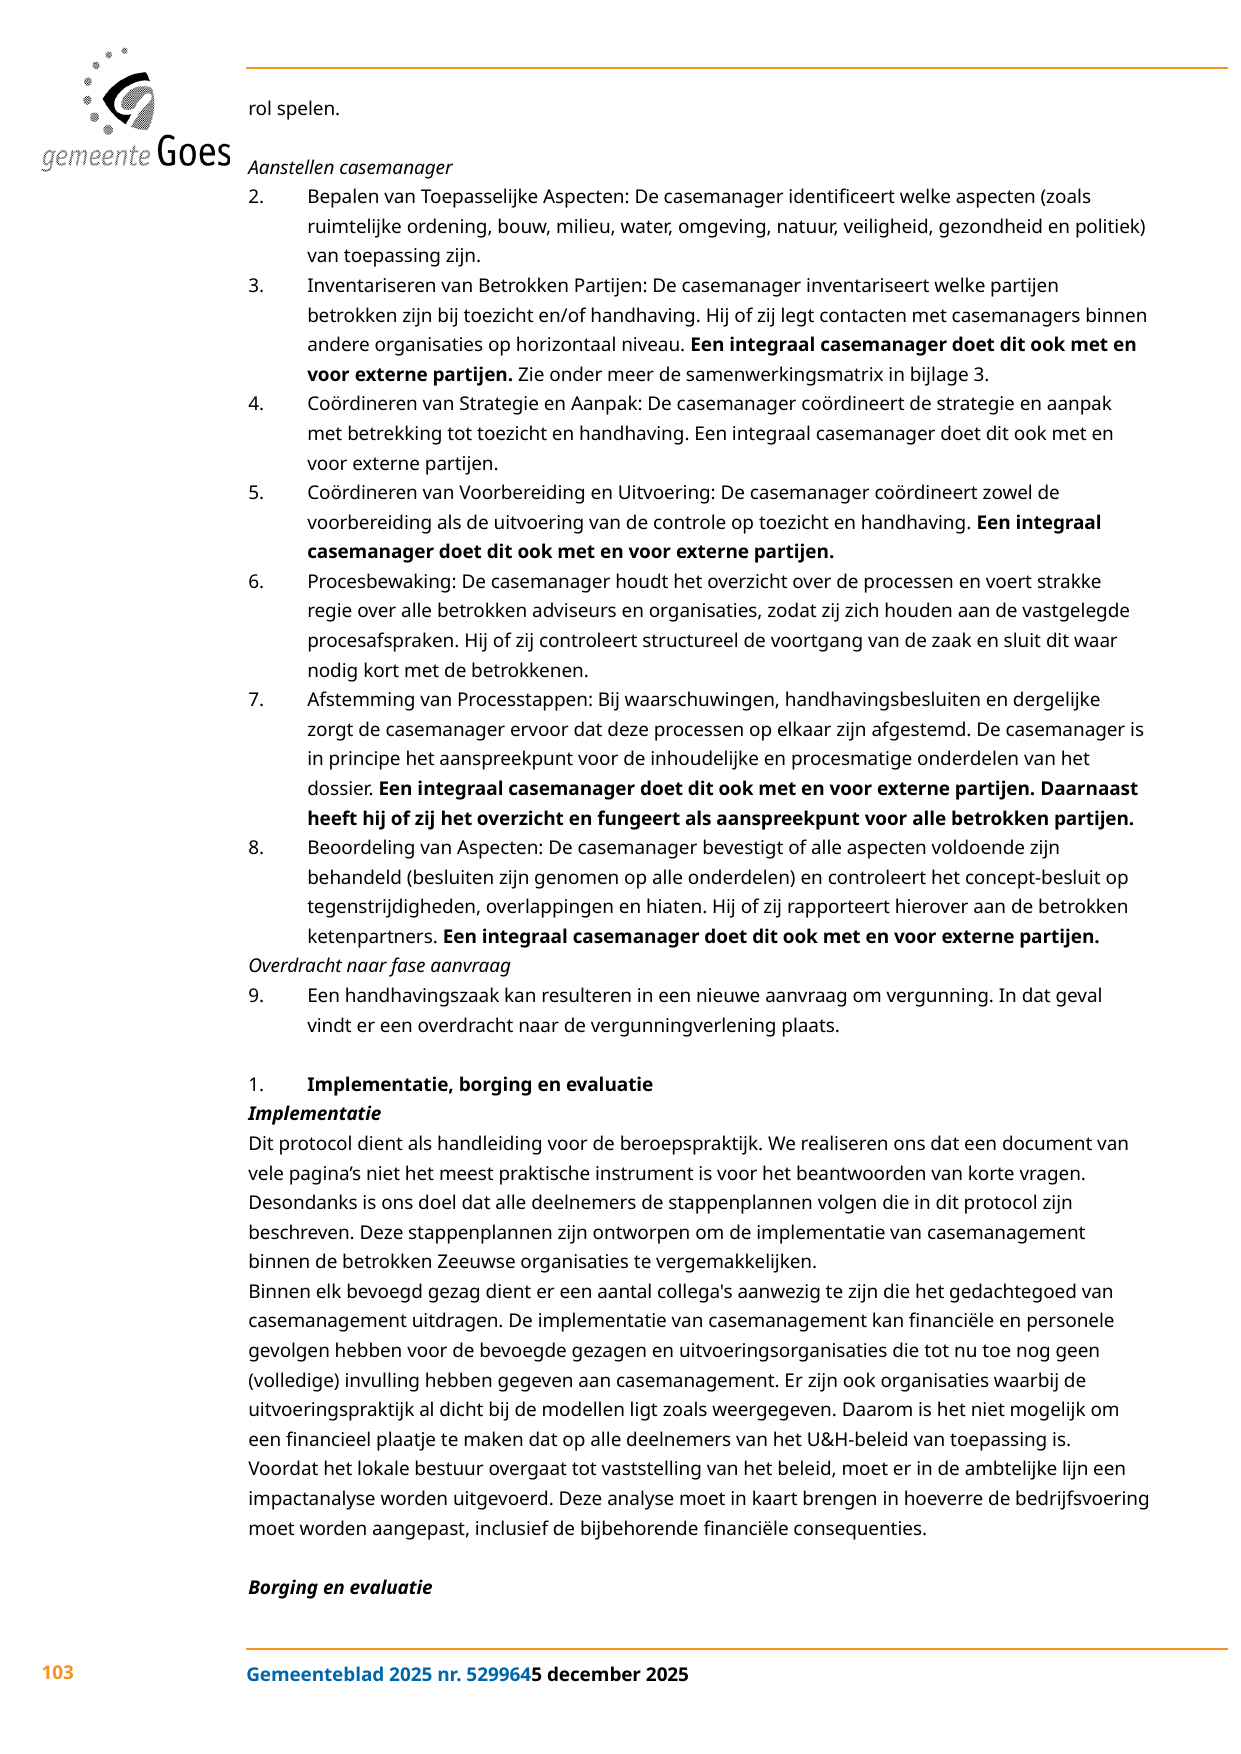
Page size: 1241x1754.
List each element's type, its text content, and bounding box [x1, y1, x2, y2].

text Aanstellen casemanager [248, 154, 1152, 180]
list Een handhavingszaak kan resulteren in een nieuwe aanvraag om vergunning. In dat geval vindt er een overdracht naar de vergunningverlening plaats. [248, 982, 1152, 1038]
text Binnen elk bevoegd gezag dient er een aantal collega's aanwezig te zijn die het gedachtegoed van casemanagement uitdragen. De implementatie van casemanagement kan financiële en personele gevolgen hebben voor de bevoegde gezagen en uitvoeringsorganisaties die tot nu toe nog geen (volledige) invulling hebben gegeven aan casemanagement. Er zijn ook organisaties waarbij de uitvoeringspraktijk al dicht bij de modellen ligt zoals weergegeven. Daarom is het niet mogelijk om een financieel plaatje te maken dat op alle deelnemers van het U&H-beleid van toepassing is. [248, 1278, 1152, 1452]
list Beoordeling van Aspecten: De casemanager bevestigt of alle aspecten voldoende zijn behandeld (besluiten zijn genomen op alle onderdelen) en controleert het concept-besluit op tegenstrijdigheden, overlappingen en hiaten. Hij of zij rapporteert hierover aan de betrokken ketenpartners. Een integraal casemanager doet dit ook met en voor externe partijen. [248, 834, 1152, 949]
text Voordat het lokale bestuur overgaat tot vaststelling van het beleid, moet er in de ambtelijke lijn een impactanalyse worden uitgevoerd. Deze analyse moet in kaart brengen in hoeverre de bedrijfsvoering moet worden aangepast, inclusief de bijbehorende financiële consequenties. [248, 1456, 1152, 1541]
list Procesbewaking: De casemanager houdt het overzicht over de processen en voert strakke regie over alle betrokken adviseurs en organisaties, zodat zij zich houden aan de vastgelegde procesafspraken. Hij of zij controleert structureel de voortgang van de zaak en sluit dit waar nodig kort met de betrokkenen. [248, 568, 1152, 683]
list Bepalen van Toepasselijke Aspecten: De casemanager identificeert welke aspecten (zoals ruimtelijke ordening, bouw, milieu, water, omgeving, natuur, veiligheid, gezondheid en politiek) van toepassing zijn. [248, 183, 1152, 268]
text Borging en evaluatie [248, 1574, 1152, 1600]
picture [41, 47, 231, 172]
text rol spelen. [248, 95, 1152, 121]
text Dit protocol dient als handleiding voor de beroepspraktijk. We realiseren ons dat een document van vele pagina’s niet het meest praktische instrument is voor het beantwoorden van korte vragen. Desondanks is ons doel dat alle deelnemers de stappenplannen volgen die in dit protocol zijn beschreven. Deze stappenplannen zijn ontworpen om de implementatie van casemanagement binnen de betrokken Zeeuwse organisaties te vergemakkelijken. [248, 1130, 1152, 1274]
text Overdracht naar fase aanvraag [248, 953, 1152, 978]
text Implementatie [248, 1101, 1152, 1126]
list Afstemming van Processtappen: Bij waarschuwingen, handhavingsbesluiten en dergelijke zorgt de casemanager ervoor dat deze processen op elkaar zijn afgestemd. De casemanager is in principe het aanspreekpunt voor de inhoudelijke en procesmatige onderdelen van het dossier. Een integraal casemanager doet dit ook met en voor externe partijen. Daarnaast heeft hij of zij het overzicht en fungeert als aanspreekpunt voor alle betrokken partijen. [248, 686, 1152, 831]
list Coördineren van Strategie en Aanpak: De casemanager coördineert de strategie en aanpak met betrekking tot toezicht en handhaving. Een integraal casemanager doet dit ook met en voor externe partijen. [248, 391, 1152, 476]
list Implementatie, borging en evaluatie [248, 1071, 1152, 1097]
list Coördineren van Voorbereiding en Uitvoering: De casemanager coördineert zowel de voorbereiding als de uitvoering van de controle op toezicht en handhaving. Een integraal casemanager doet dit ook met en voor externe partijen. [248, 479, 1152, 564]
list Inventariseren van Betrokken Partijen: De casemanager inventariseert welke partijen betrokken zijn bij toezicht en/of handhaving. Hij of zij legt contacten met casemanagers binnen andere organisaties op horizontaal niveau. Een integraal casemanager doet dit ook met en voor externe partijen. Zie onder meer de samenwerkingsmatrix in bijlage 3. [248, 272, 1152, 387]
